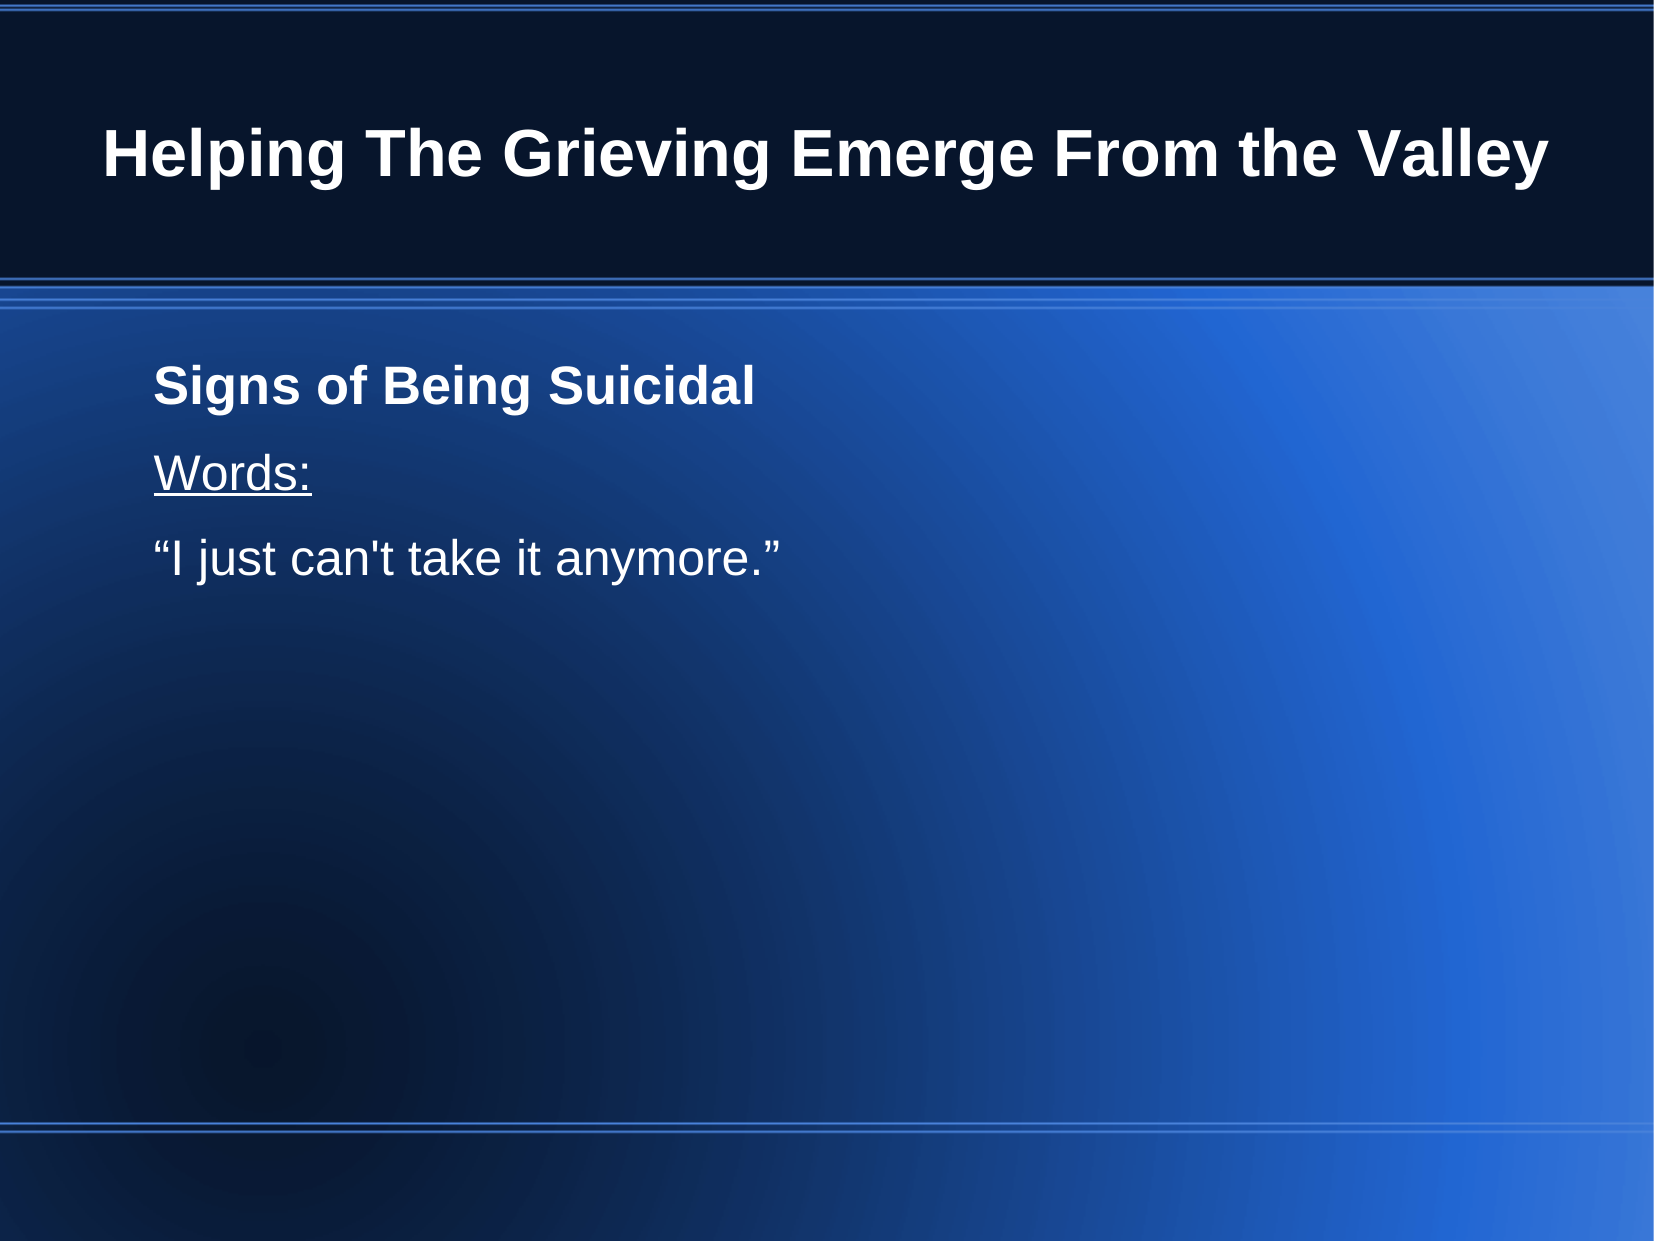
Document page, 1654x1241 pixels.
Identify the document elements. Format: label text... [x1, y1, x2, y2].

picture [0, 0, 1654, 1241]
title Helping The Grieving Emerge From the Valley [82, 49, 1571, 257]
list Signs of Being Suicidal Words: “I just can't take it anymore.” [82, 355, 1571, 1058]
